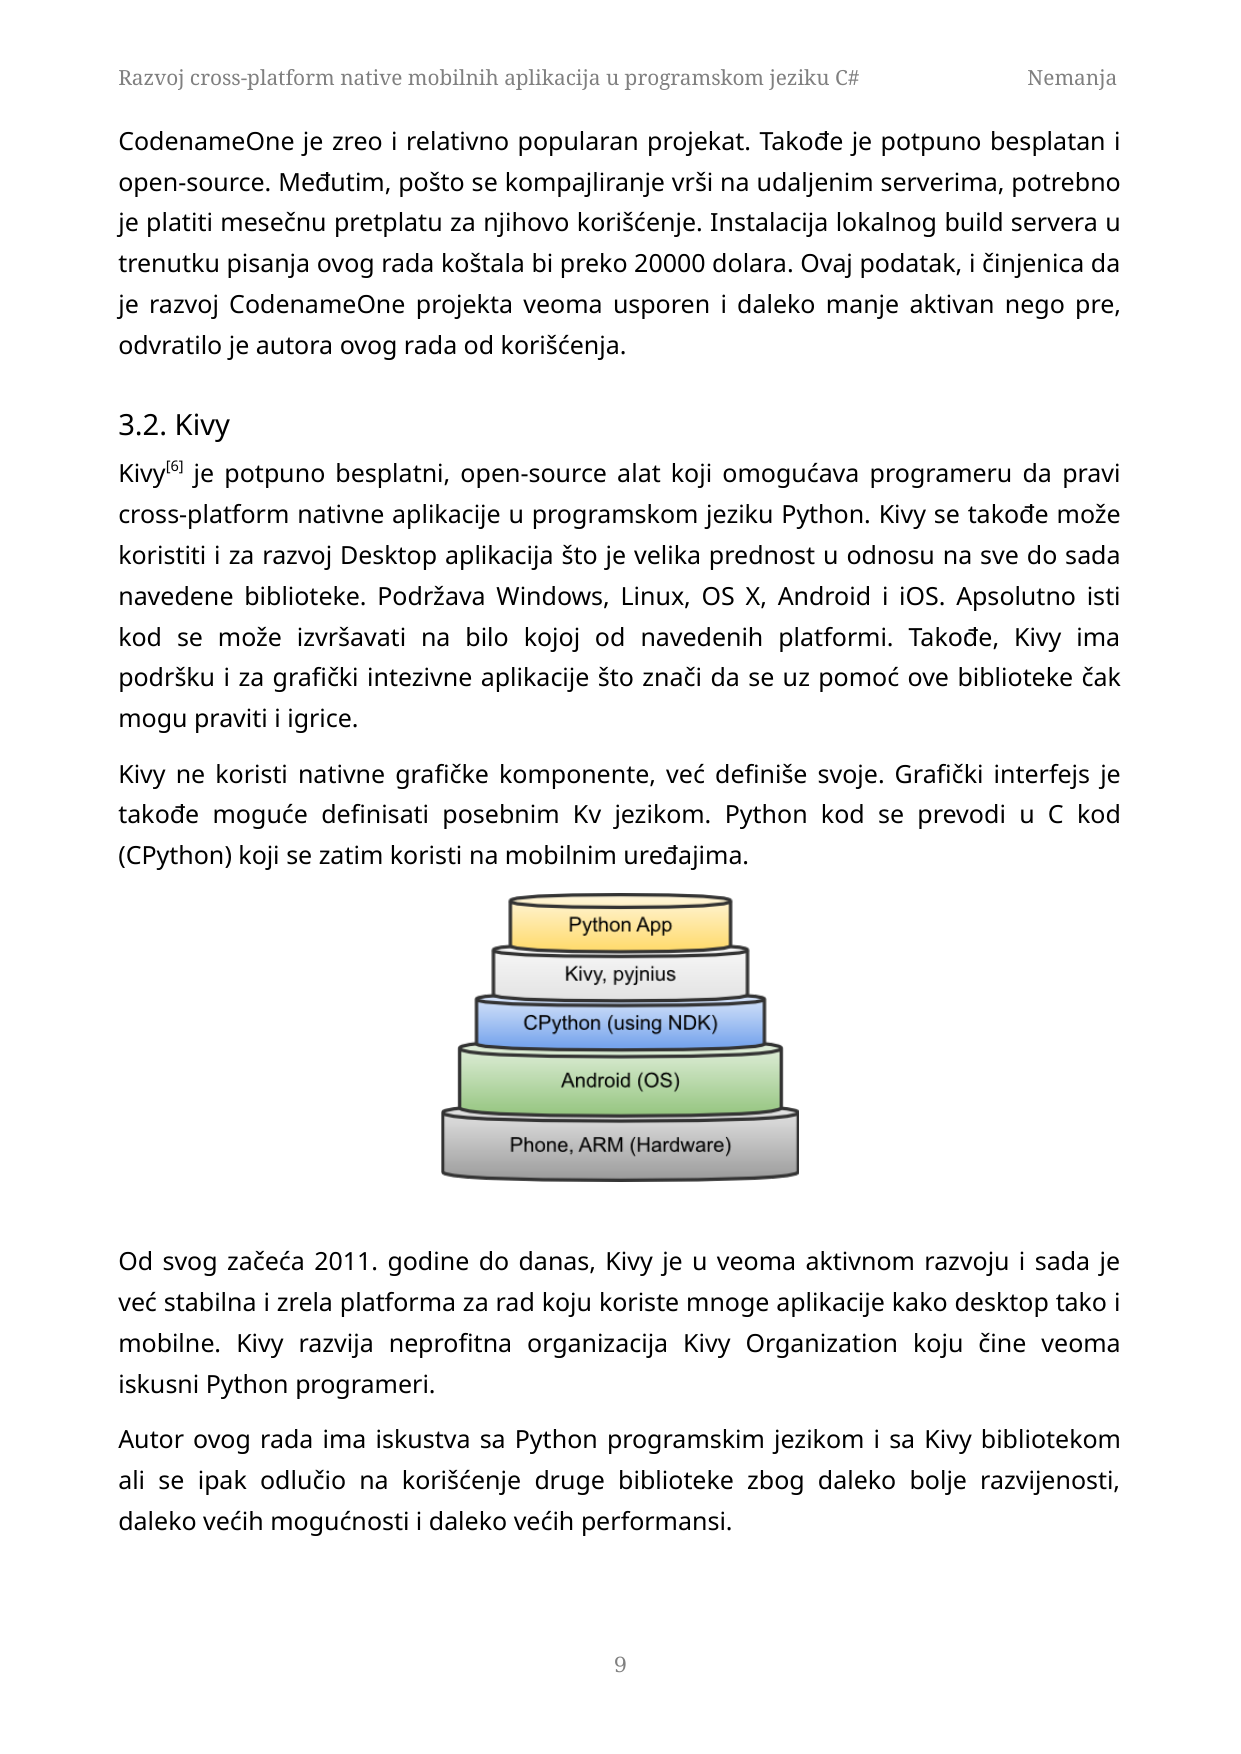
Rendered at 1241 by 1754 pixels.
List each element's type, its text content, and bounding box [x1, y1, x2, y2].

text Kivy[6] je potpuno besplatni, open-source alat koji omogućava programeru da pravi cross-platform nativne aplikacije u programskom jeziku Python. Kivy se takođe može koristiti i za razvoj Desktop aplikacija što je velika prednost u odnosu na sve do sada navedene biblioteke. Podržava Windows, Linux, OS X, Android i iOS. Apsolutno isti kod se može izvršavati na bilo kojoj od navedenih platformi. Takođe, Kivy ima podršku i za grafički intezivne aplikacije što znači da se uz pomoć ove biblioteke čak mogu praviti i igrice. [118, 456, 1122, 735]
text Kivy ne koristi nativne grafičke komponente, već definiše svoje. Grafički interfejs je takođe moguće definisati posebnim Kv jezikom. Python kod se prevodi u C kod (CPython) koji se zatim koristi na mobilnim uređajima. [118, 756, 1122, 872]
text Autor ovog rada ima iskustva sa Python programskim jezikom i sa Kivy bibliotekom ali se ipak odlučio na korišćenje druge biblioteke zbog daleko bolje razvijenosti, daleko većih mogućnosti i daleko većih performansi. [118, 1422, 1122, 1538]
picture [441, 893, 799, 1182]
text CodenameOne je zreo i relativno popularan projekat. Takođe je potpuno besplatan i open-source. Međutim, pošto se kompajliranje vrši na udaljenim serverima, potrebno je platiti mesečnu pretplatu za njihovo korišćenje. Instalacija lokalnog build servera u trenutku pisanja ovog rada koštala bi preko 20000 dolara. Ovaj podatak, i činjenica da je razvoj CodenameOne projekta veoma usporen i daleko manje aktivan nego pre, odvratilo je autora ovog rada od korišćenja. [118, 123, 1122, 362]
text Od svog začeća 2011. godine do danas, Kivy je u veoma aktivnom razvoju i sada je već stabilna i zrela platforma za rad koju koriste mnoge aplikacije kako desktop tako i mobilne. Kivy razvija neprofitna organizacija Kivy Organization koju čine veoma iskusni Python programeri. [118, 1244, 1122, 1401]
subtitle 3.2. Kivy [118, 404, 1122, 443]
